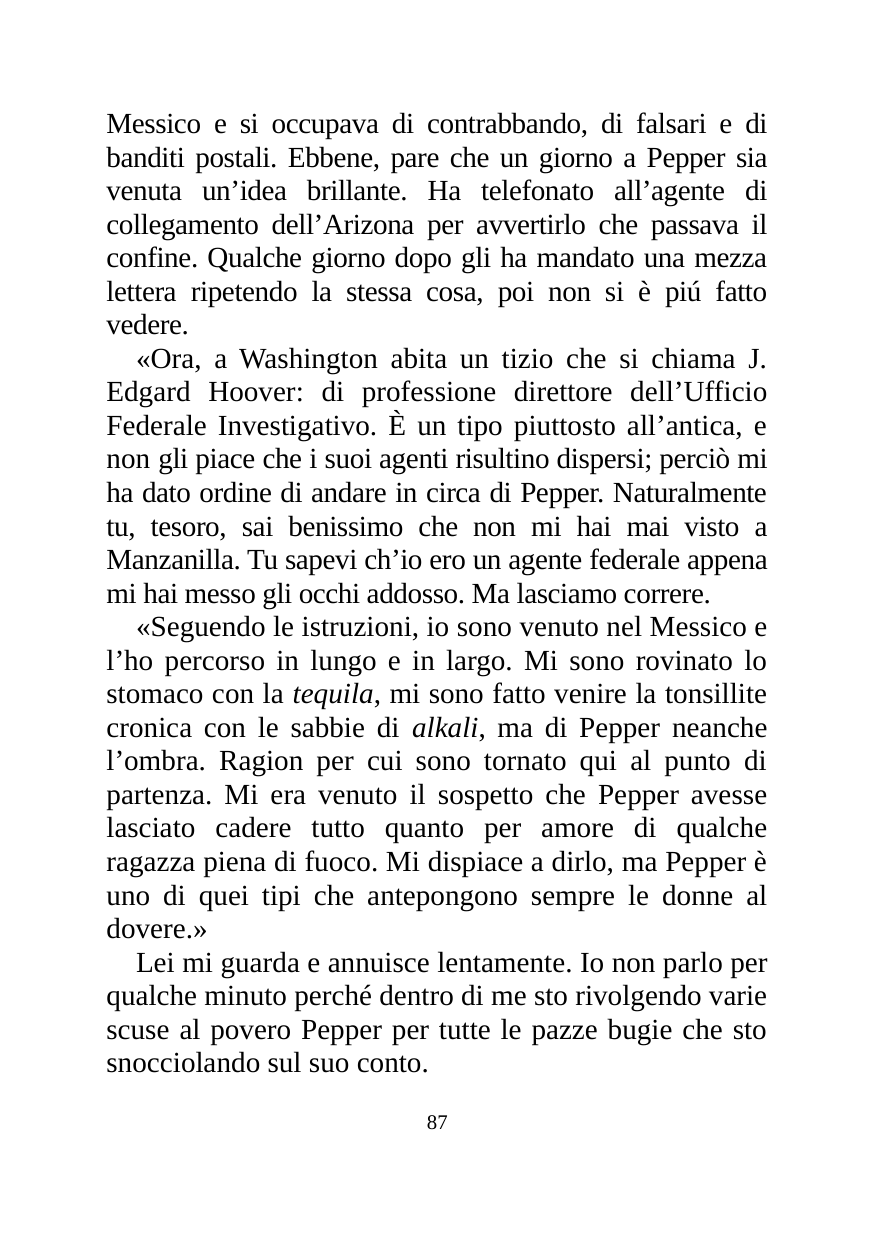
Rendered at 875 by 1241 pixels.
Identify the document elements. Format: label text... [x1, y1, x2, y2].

text «Ora, a Washington abita un tizio che si chiama J. Edgard Hoover: di professione direttore dell’Ufficio Federale Investigativo. È un tipo piuttosto all’antica, e non gli piace che i suoi agenti risultino dispersi; perciò mi ha dato ordine di andare in circa di Pepper. Naturalmente tu, tesoro, sai benissimo che non mi hai mai visto a Manzanilla. Tu sapevi ch’io ero un agente federale appena mi hai messo gli occhi addosso. Ma lasciamo correre. [106, 341, 768, 609]
text «Seguendo le istruzioni, io sono venuto nel Messico e l’ho percorso in lungo e in largo. Mi sono rovinato lo stomaco con la tequila, mi sono fatto venire la tonsillite cronica con le sabbie di alkali, ma di Pepper neanche l’ombra. Ragion per cui sono tornato qui al punto di partenza. Mi era venuto il sospetto che Pepper avesse lasciato cadere tutto quanto per amore di qualche ragazza piena di fuoco. Mi dispiace a dirlo, ma Pepper è uno di quei tipi che antepongono sempre le donne al dovere.» [106, 609, 768, 945]
text Messico e si occupava di contrabbando, di falsari e di banditi postali. Ebbene, pare che un giorno a Pepper sia venuta un’idea brillante. Ha telefonato all’agente di collegamento dell’Arizona per avvertirlo che passava il confine. Qualche giorno dopo gli ha mandato una mezza lettera ripetendo la stessa cosa, poi non si è piú fatto vedere. [106, 106, 768, 341]
text Lei mi guarda e annuisce lentamente. Io non parlo per qualche minuto perché dentro di me sto rivolgendo varie scuse al povero Pepper per tutte le pazze bugie che sto snocciolando sul suo conto. [106, 945, 768, 1079]
